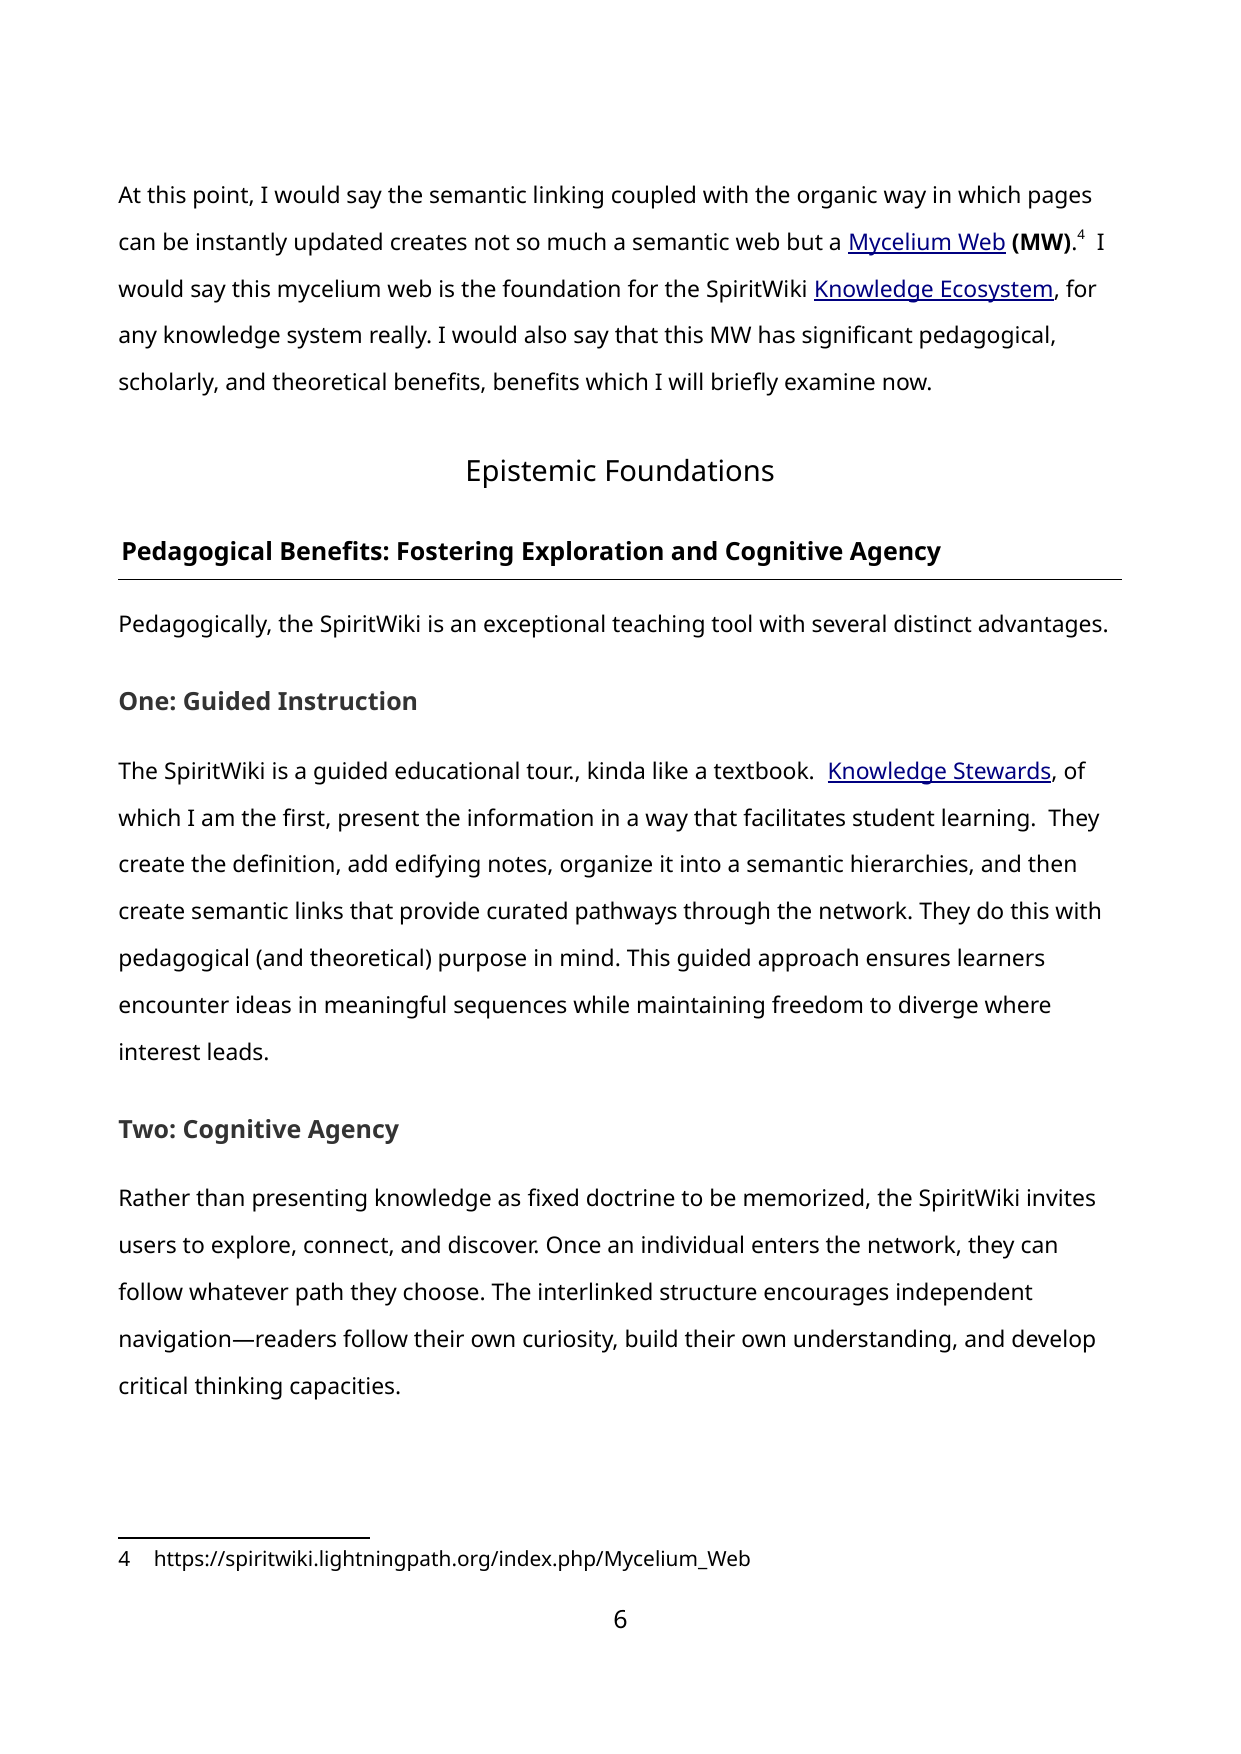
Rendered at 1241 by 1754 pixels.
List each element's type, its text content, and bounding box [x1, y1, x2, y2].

subtitle One: Guided Instruction [118, 683, 1122, 718]
text At this point, I would say the semantic linking coupled with the organic way in which pages can be instantly updated creates not so much a semantic web but a Mycelium Web (MW). I would say this mycelium web is the foundation for the SpiritWiki Knowledge Ecosystem, for any knowledge system really. I would also say that this MW has significant pedagogical, scholarly, and theoretical benefits, benefits which I will briefly examine now. [118, 179, 1122, 398]
subtitle Epistemic Foundations [118, 451, 1122, 490]
subtitle Two: Cognitive Agency [118, 1111, 1122, 1145]
text Pedagogically, the SpiritWiki is an exceptional teaching tool with several distinct advantages. [118, 608, 1122, 639]
text The SpiritWiki is a guided educational tour., kinda like a textbook. Knowledge Stewards, of which I am the first, present the information in a way that facilitates student learning. They create the definition, add edifying notes, organize it into a semantic hierarchies, and then create semantic links that provide curated pathways through the network. They do this with pedagogical (and theoretical) purpose in mind. This guided approach ensures learners encounter ideas in meaningful sequences while maintaining freedom to diverge where interest leads. [118, 755, 1122, 1067]
subtitle Pedagogical Benefits: Fostering Exploration and Cognitive Agency [118, 531, 1122, 579]
text Rather than presenting knowledge as fixed doctrine to be memorized, the SpiritWiki invites users to explore, connect, and discover. Once an individual enters the network, they can follow whatever path they choose. The interlinked structure encourages independent navigation—readers follow their own curiosity, build their own understanding, and develop critical thinking capacities. [118, 1182, 1122, 1401]
text https://spiritwiki.lightningpath.org/index.php/Mycelium_Web [118, 1544, 1122, 1572]
